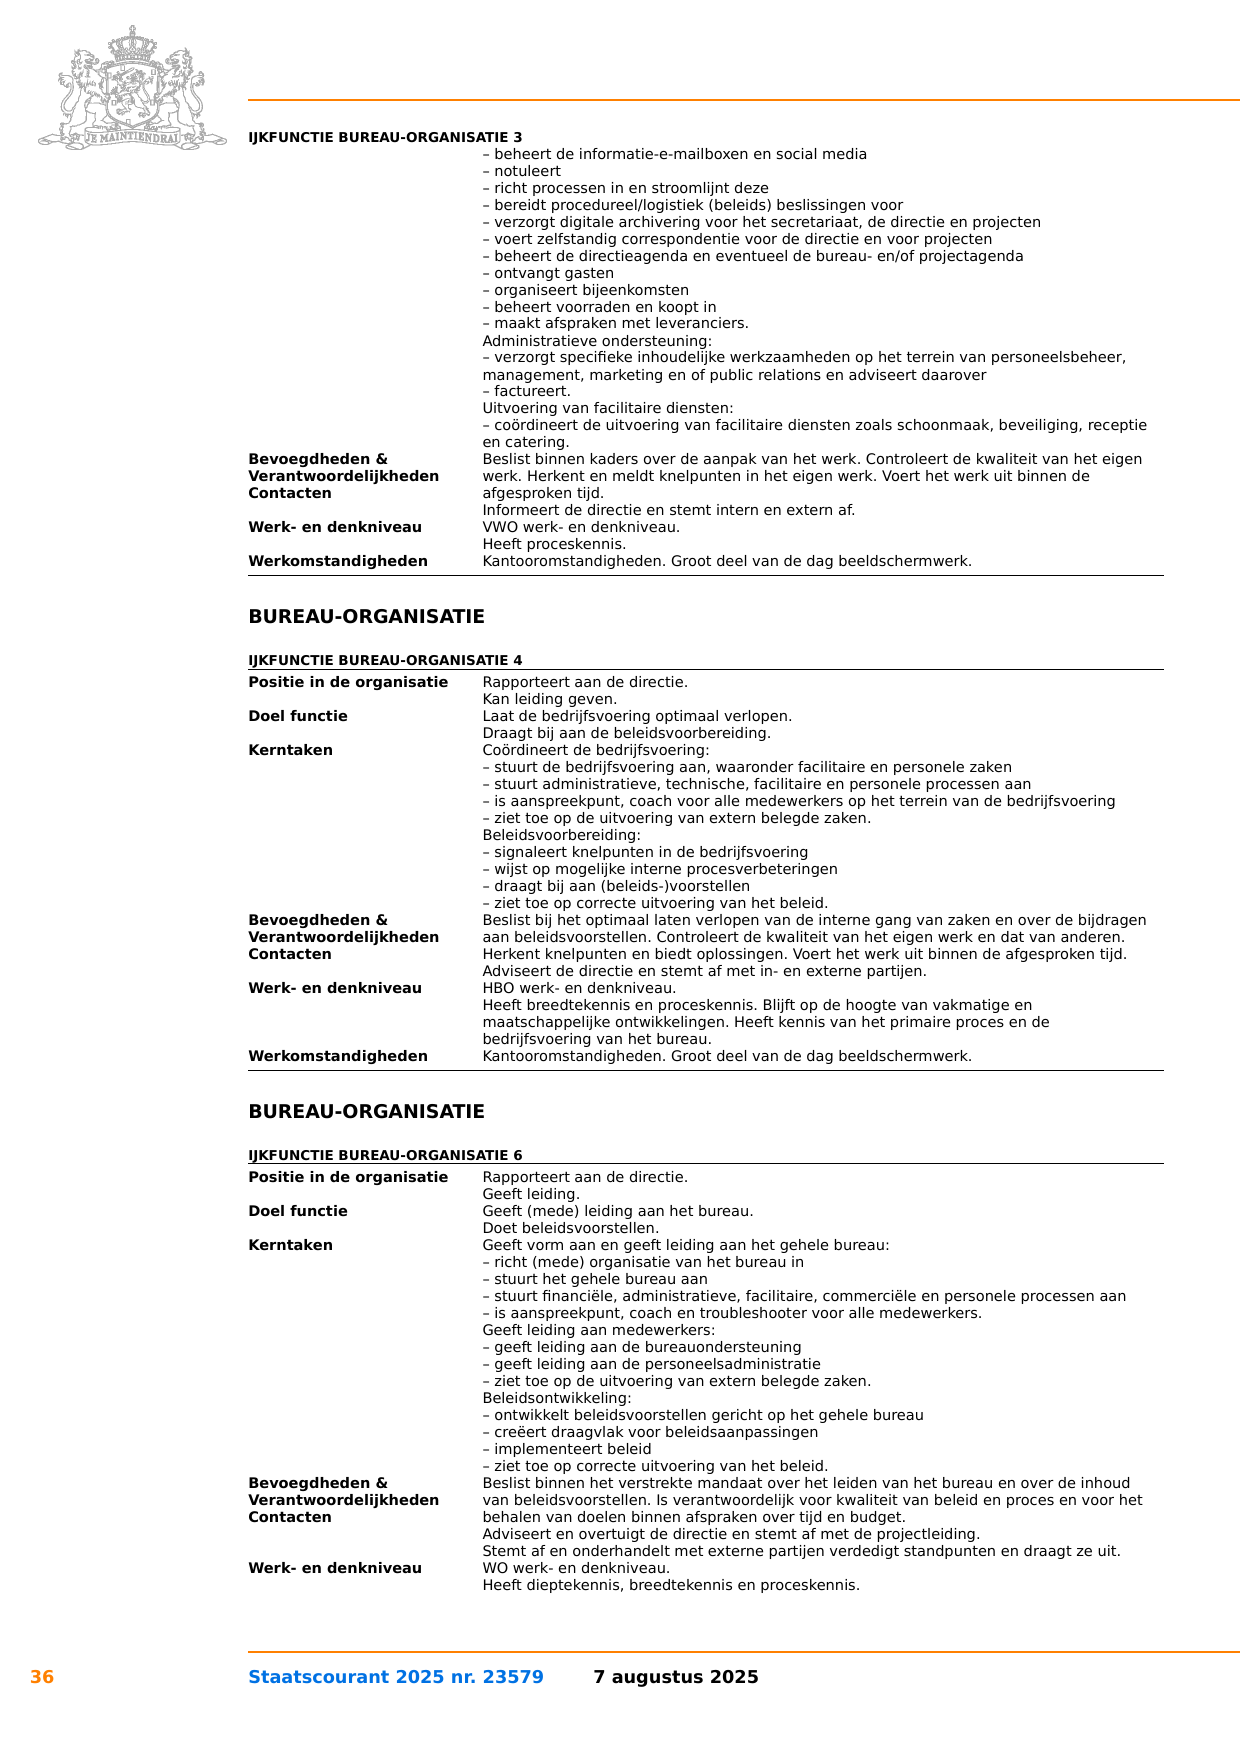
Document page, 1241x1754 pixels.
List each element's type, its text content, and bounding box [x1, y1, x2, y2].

table_cell Werk- en denkniveau [248, 1560, 476, 1593]
table_cell [248, 146, 476, 451]
table_cell Beslist bij het optimaal laten verlopen van de interne gang van zaken en over de bijdragen aan beleidsvoorstellen. Controleert de kwaliteit van het eigen werk en dat van anderen. Herkent knelpunten en biedt oplossingen. Voert het werk uit binnen de afgesproken tijd. Adviseert de directie en stemt af met in- en externe partijen. [476, 912, 1163, 980]
table_cell Werkomstandigheden [248, 1048, 476, 1069]
table_cell Bevoegdheden & Verantwoordelijkheden Contacten [248, 451, 476, 519]
table_cell Positie in de organisatie [248, 1164, 476, 1203]
subtitle BUREAU-ORGANISATIE [248, 606, 1163, 628]
table_cell Doel functie [248, 1203, 476, 1237]
table_cell Rapporteert aan de directie. Geeft leiding. [476, 1164, 1163, 1203]
table_cell HBO werk- en denkniveau. Heeft breedtekennis en proceskennis. Blijft op de hoogte van vakmatige en maatschappelijke ontwikkelingen. Heeft kennis van het primaire proces en de bedrijfsvoering van het bureau. [476, 980, 1163, 1048]
table_cell Kantooromstandigheden. Groot deel van de dag beeldschermwerk. [476, 1048, 1163, 1069]
table_cell Werkomstandigheden [248, 553, 476, 575]
table_cell Laat de bedrijfsvoering optimaal verlopen. Draagt bij aan de beleidsvoorbereiding. [476, 708, 1163, 742]
table_cell Beslist binnen kaders over de aanpak van het werk. Controleert de kwaliteit van het eigen werk. Herkent en meldt knelpunten in het eigen werk. Voert het werk uit binnen de afgesproken tijd. Informeert de directie en stemt intern en extern af. [476, 451, 1163, 519]
table_cell Beslist binnen het verstrekte mandaat over het leiden van het bureau en over de inhoud van beleidsvoorstellen. Is verantwoordelijk voor kwaliteit van beleid en proces en voor het behalen van doelen binnen afspraken over tijd en budget. Adviseert en overtuigt de directie en stemt af met de projectleiding. Stemt af en onderhandelt met externe partijen verdedigt standpunten en draagt ze uit. [476, 1475, 1163, 1559]
table_cell Bevoegdheden & Verantwoordelijkheden Contacten [248, 912, 476, 980]
table_cell Kerntaken [248, 1237, 476, 1474]
table_cell Kantooromstandigheden. Groot deel van de dag beeldschermwerk. [476, 553, 1163, 575]
table_cell – beheert de informatie-e-mailboxen en social media – notuleert – richt processen in en stroomlijnt deze – bereidt procedureel/logistiek (beleids) beslissingen voor – verzorgt digitale archivering voor het secretariaat, de directie en projecten – voert zelfstandig correspondentie voor de directie en voor projecten – beheert de directieagenda en eventueel de bureau- en/of projectagenda – ontvangt gasten – organiseert bijeenkomsten – beheert voorraden en koopt in – maakt afspraken met leveranciers. Administratieve ondersteuning: – verzorgt specifieke inhoudelijke werkzaamheden op het terrein van personeelsbeheer, management, marketing en of public relations en adviseert daarover – factureert. Uitvoering van facilitaire diensten: – coördineert de uitvoering van facilitaire diensten zoals schoonmaak, beveiliging, receptie en catering. [476, 146, 1163, 451]
table_header IJKFUNCTIE BUREAU-ORGANISATIE 3 [248, 130, 1163, 146]
table_header IJKFUNCTIE BUREAU-ORGANISATIE 4 [248, 653, 1163, 668]
table_cell Geeft (mede) leiding aan het bureau. Doet beleidsvoorstellen. [476, 1203, 1163, 1237]
table_header IJKFUNCTIE BUREAU-ORGANISATIE 6 [248, 1148, 1163, 1163]
table_cell Doel functie [248, 708, 476, 742]
table_cell Werk- en denkniveau [248, 519, 476, 553]
table_cell VWO werk- en denkniveau. Heeft proceskennis. [476, 519, 1163, 553]
table_cell Coördineert de bedrijfsvoering: – stuurt de bedrijfsvoering aan, waaronder facilitaire en personele zaken – stuurt administratieve, technische, facilitaire en personele processen aan – is aanspreekpunt, coach voor alle medewerkers op het terrein van de bedrijfsvoering – ziet toe op de uitvoering van extern belegde zaken. Beleidsvoorbereiding: – signaleert knelpunten in de bedrijfsvoering – wijst op mogelijke interne procesverbeteringen – draagt bij aan (beleids-)voorstellen – ziet toe op correcte uitvoering van het beleid. [476, 742, 1163, 912]
subtitle BUREAU-ORGANISATIE [248, 1101, 1163, 1122]
picture [38, 25, 227, 150]
table_cell Kerntaken [248, 742, 476, 912]
table_cell WO werk- en denkniveau. Heeft dieptekennis, breedtekennis en proceskennis. [476, 1560, 1163, 1593]
table_cell Geeft vorm aan en geeft leiding aan het gehele bureau: – richt (mede) organisatie van het bureau in – stuurt het gehele bureau aan – stuurt financiële, administratieve, facilitaire, commerciële en personele processen aan – is aanspreekpunt, coach en troubleshooter voor alle medewerkers. Geeft leiding aan medewerkers: – geeft leiding aan de bureauondersteuning – geeft leiding aan de personeelsadministratie – ziet toe op de uitvoering van extern belegde zaken. Beleidsontwikkeling: – ontwikkelt beleidsvoorstellen gericht op het gehele bureau – creëert draagvlak voor beleidsaanpassingen – implementeert beleid – ziet toe op correcte uitvoering van het beleid. [476, 1237, 1163, 1474]
table_cell Werk- en denkniveau [248, 980, 476, 1048]
table_cell Positie in de organisatie [248, 670, 476, 708]
table_cell Bevoegdheden & Verantwoordelijkheden Contacten [248, 1475, 476, 1559]
table_cell Rapporteert aan de directie. Kan leiding geven. [476, 670, 1163, 708]
